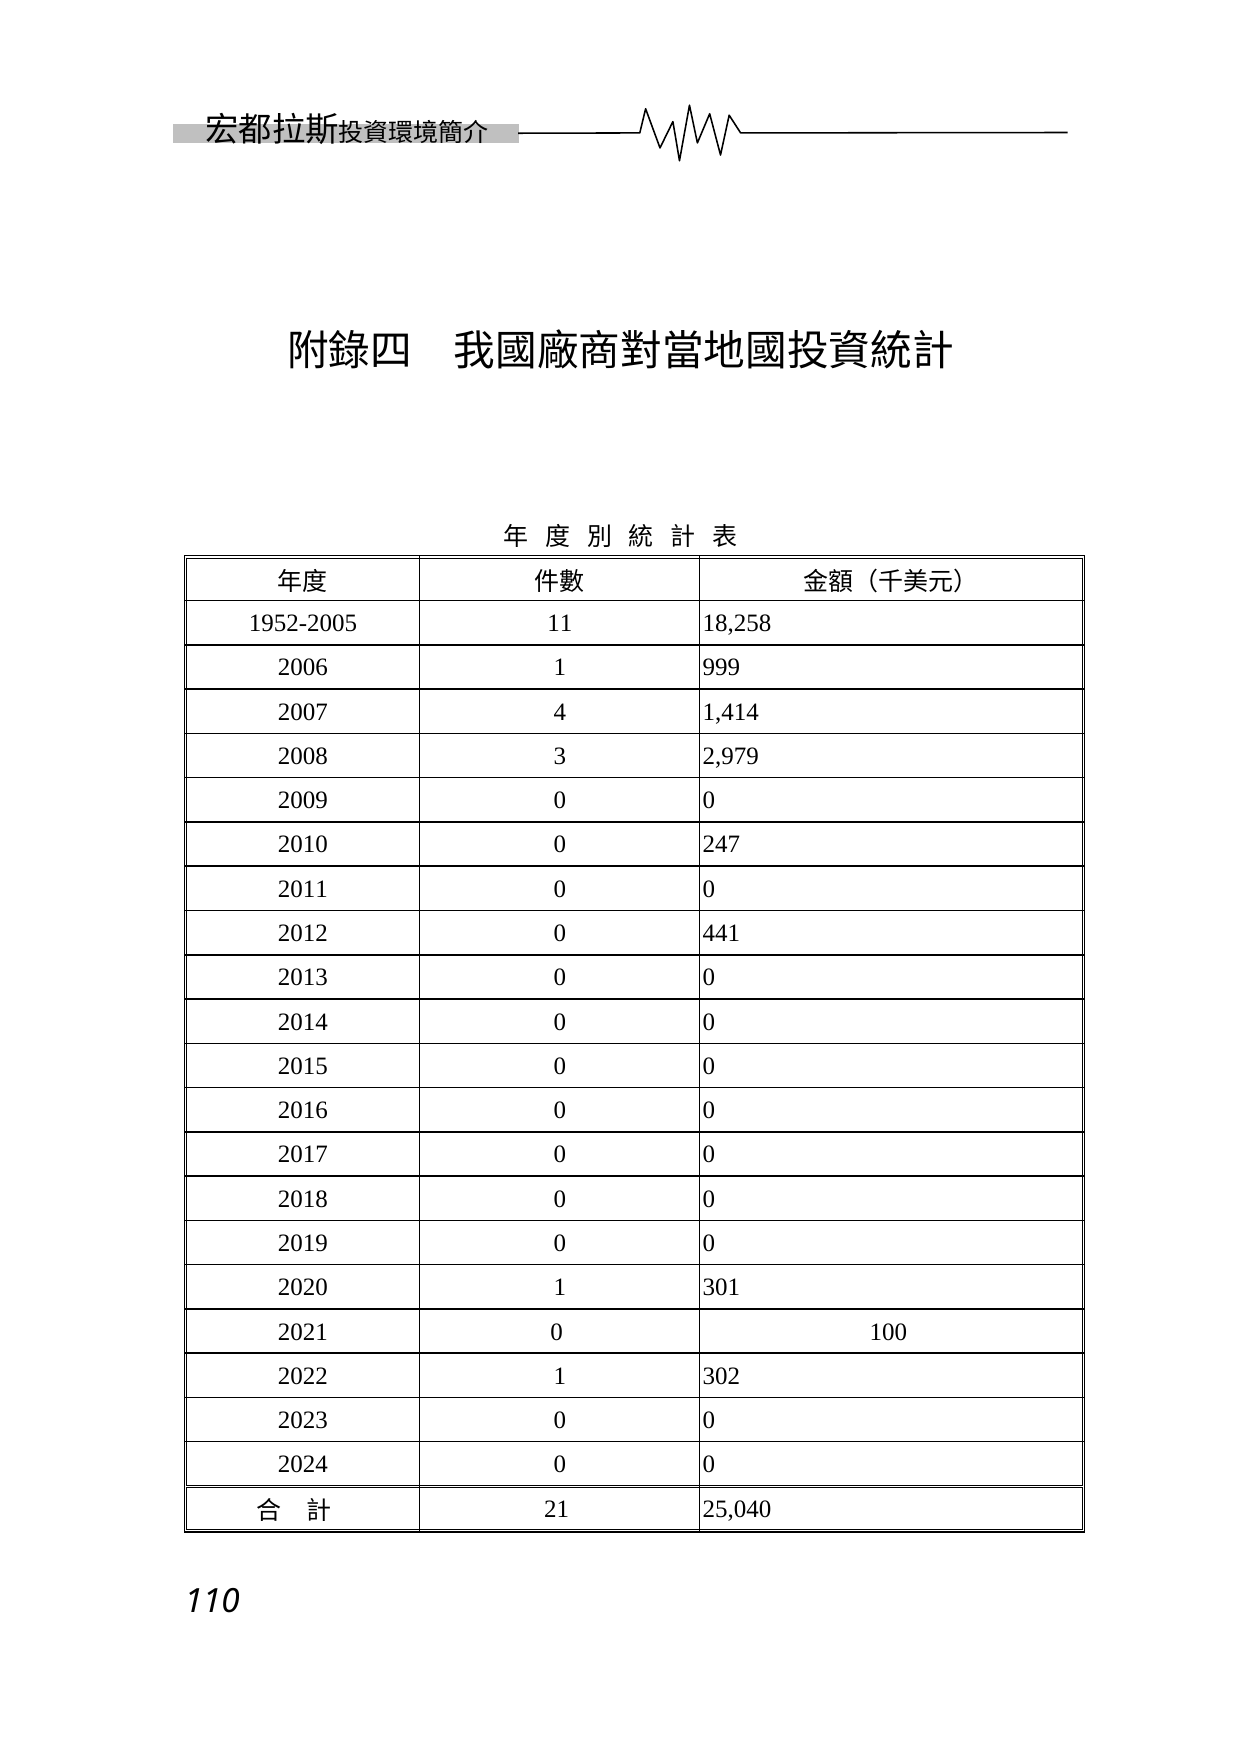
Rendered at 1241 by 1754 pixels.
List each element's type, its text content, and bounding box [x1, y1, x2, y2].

table_cell 0 [700, 956, 1082, 998]
table_cell 1 [420, 1354, 699, 1397]
table_cell 0 [700, 778, 1082, 821]
table_cell 441 [700, 911, 1082, 954]
table_cell 0 [700, 1044, 1082, 1087]
table_cell 11 [420, 601, 699, 644]
table_cell 2015 [187, 1044, 419, 1087]
table_cell 0 [420, 778, 699, 821]
table_cell 2006 [187, 646, 419, 688]
table_cell 0 [420, 1133, 699, 1175]
text 年度別統計表 [183, 493, 1058, 555]
table_cell 18,258 [700, 601, 1082, 644]
table_cell 0 [700, 1000, 1082, 1042]
table_cell 2012 [187, 911, 419, 954]
table_cell 2024 [187, 1442, 419, 1485]
table_cell 0 [700, 1133, 1082, 1175]
table_cell 301 [700, 1265, 1082, 1308]
table_cell 2013 [187, 956, 419, 998]
table_header 件數 [420, 559, 699, 600]
table_cell 1952-2005 [187, 601, 419, 644]
table_cell 999 [700, 646, 1082, 688]
table_cell 2021 [187, 1310, 419, 1352]
table_cell 2008 [187, 734, 419, 777]
table_cell 2011 [187, 867, 419, 909]
table_cell 0 [420, 1221, 699, 1264]
table_cell 4 [420, 690, 699, 732]
table_cell 247 [700, 823, 1082, 865]
table_cell 1 [420, 1265, 699, 1308]
table_cell 0 [700, 1221, 1082, 1264]
table_cell 21 [420, 1488, 699, 1529]
table_cell 0 [420, 956, 699, 998]
table_cell 2010 [187, 823, 419, 865]
table_cell 2020 [187, 1265, 419, 1308]
table_cell 25,040 [700, 1488, 1082, 1529]
table_cell 0 [420, 867, 699, 909]
table_cell 100 [700, 1310, 1082, 1352]
table_cell 合 計 [187, 1488, 419, 1529]
table_cell 2014 [187, 1000, 419, 1042]
table_cell 2007 [187, 690, 419, 732]
table_cell 0 [420, 911, 699, 954]
table_cell 2,979 [700, 734, 1082, 777]
table_cell 2023 [187, 1398, 419, 1441]
table_cell 302 [700, 1354, 1082, 1397]
table_cell 0 [700, 1177, 1082, 1219]
table_cell 0 [420, 823, 699, 865]
table_cell 0 [420, 1442, 699, 1485]
table_cell 1 [420, 646, 699, 688]
table_cell 2009 [187, 778, 419, 821]
table_cell 2017 [187, 1133, 419, 1175]
table_cell 2016 [187, 1088, 419, 1131]
table_header 年度 [187, 559, 419, 600]
table_cell 0 [420, 1088, 699, 1131]
table_cell 0 [420, 1177, 699, 1219]
table_cell 3 [420, 734, 699, 777]
table_header 金額（千美元） [700, 559, 1082, 600]
table_cell 0 [700, 1442, 1082, 1485]
table_cell 1,414 [700, 690, 1082, 732]
table_cell 2019 [187, 1221, 419, 1264]
table_cell 0 [700, 1088, 1082, 1131]
table_cell 2018 [187, 1177, 419, 1219]
table_cell 0 [420, 1310, 699, 1352]
table_cell 0 [420, 1044, 699, 1087]
table_cell 0 [420, 1000, 699, 1042]
table_cell 2022 [187, 1354, 419, 1397]
table_cell 0 [700, 1398, 1082, 1441]
text 附錄四 我國廠商對當地國投資統計 [183, 305, 1058, 368]
table_cell 0 [420, 1398, 699, 1441]
table_cell 0 [700, 867, 1082, 909]
